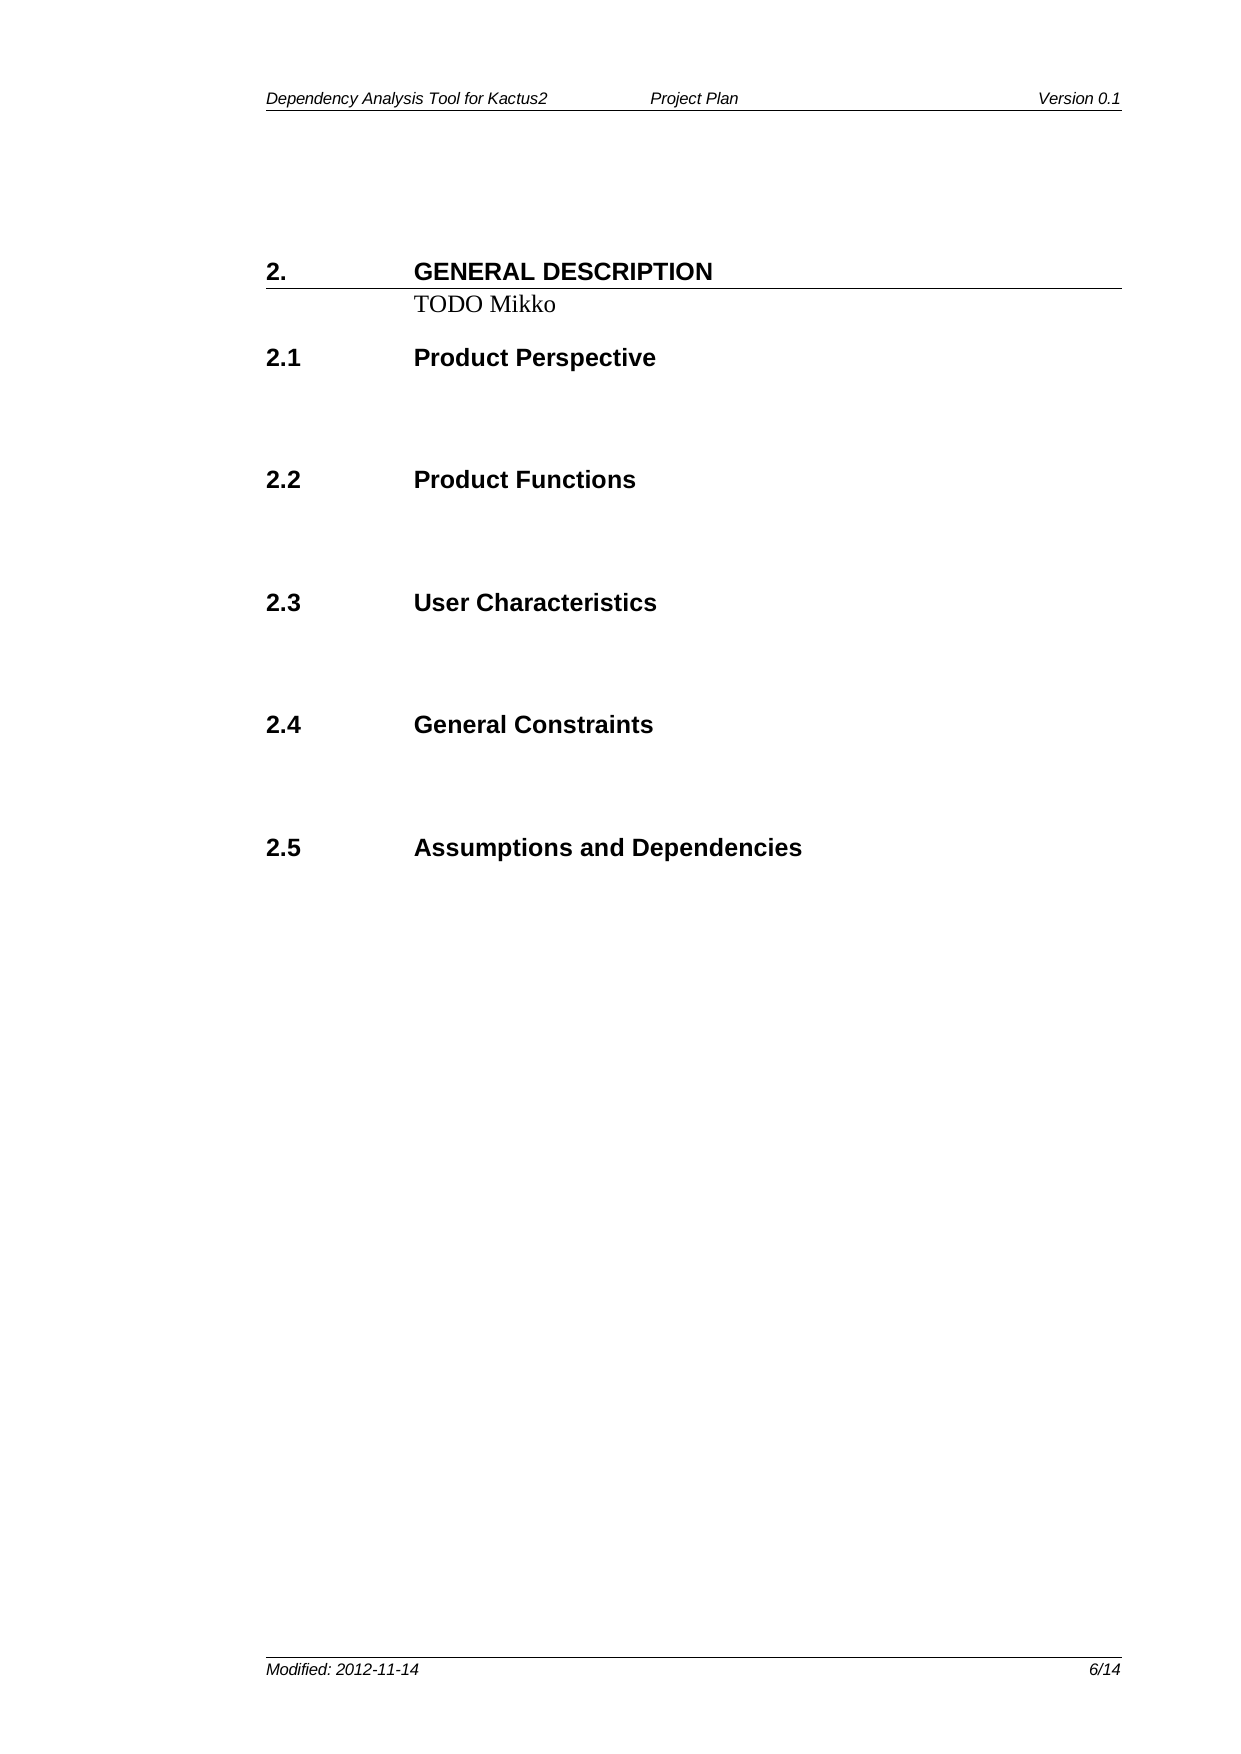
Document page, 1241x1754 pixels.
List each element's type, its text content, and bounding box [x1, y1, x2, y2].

subtitle General Description [266, 257, 1122, 288]
subtitle Assumptions and Dependencies [266, 833, 1122, 862]
subtitle User Characteristics [266, 588, 1122, 617]
text TODO Mikko [369, 289, 1122, 318]
subtitle General Constraints [266, 710, 1122, 739]
subtitle Product Functions [266, 465, 1122, 494]
subtitle Product Perspective [266, 343, 1122, 372]
